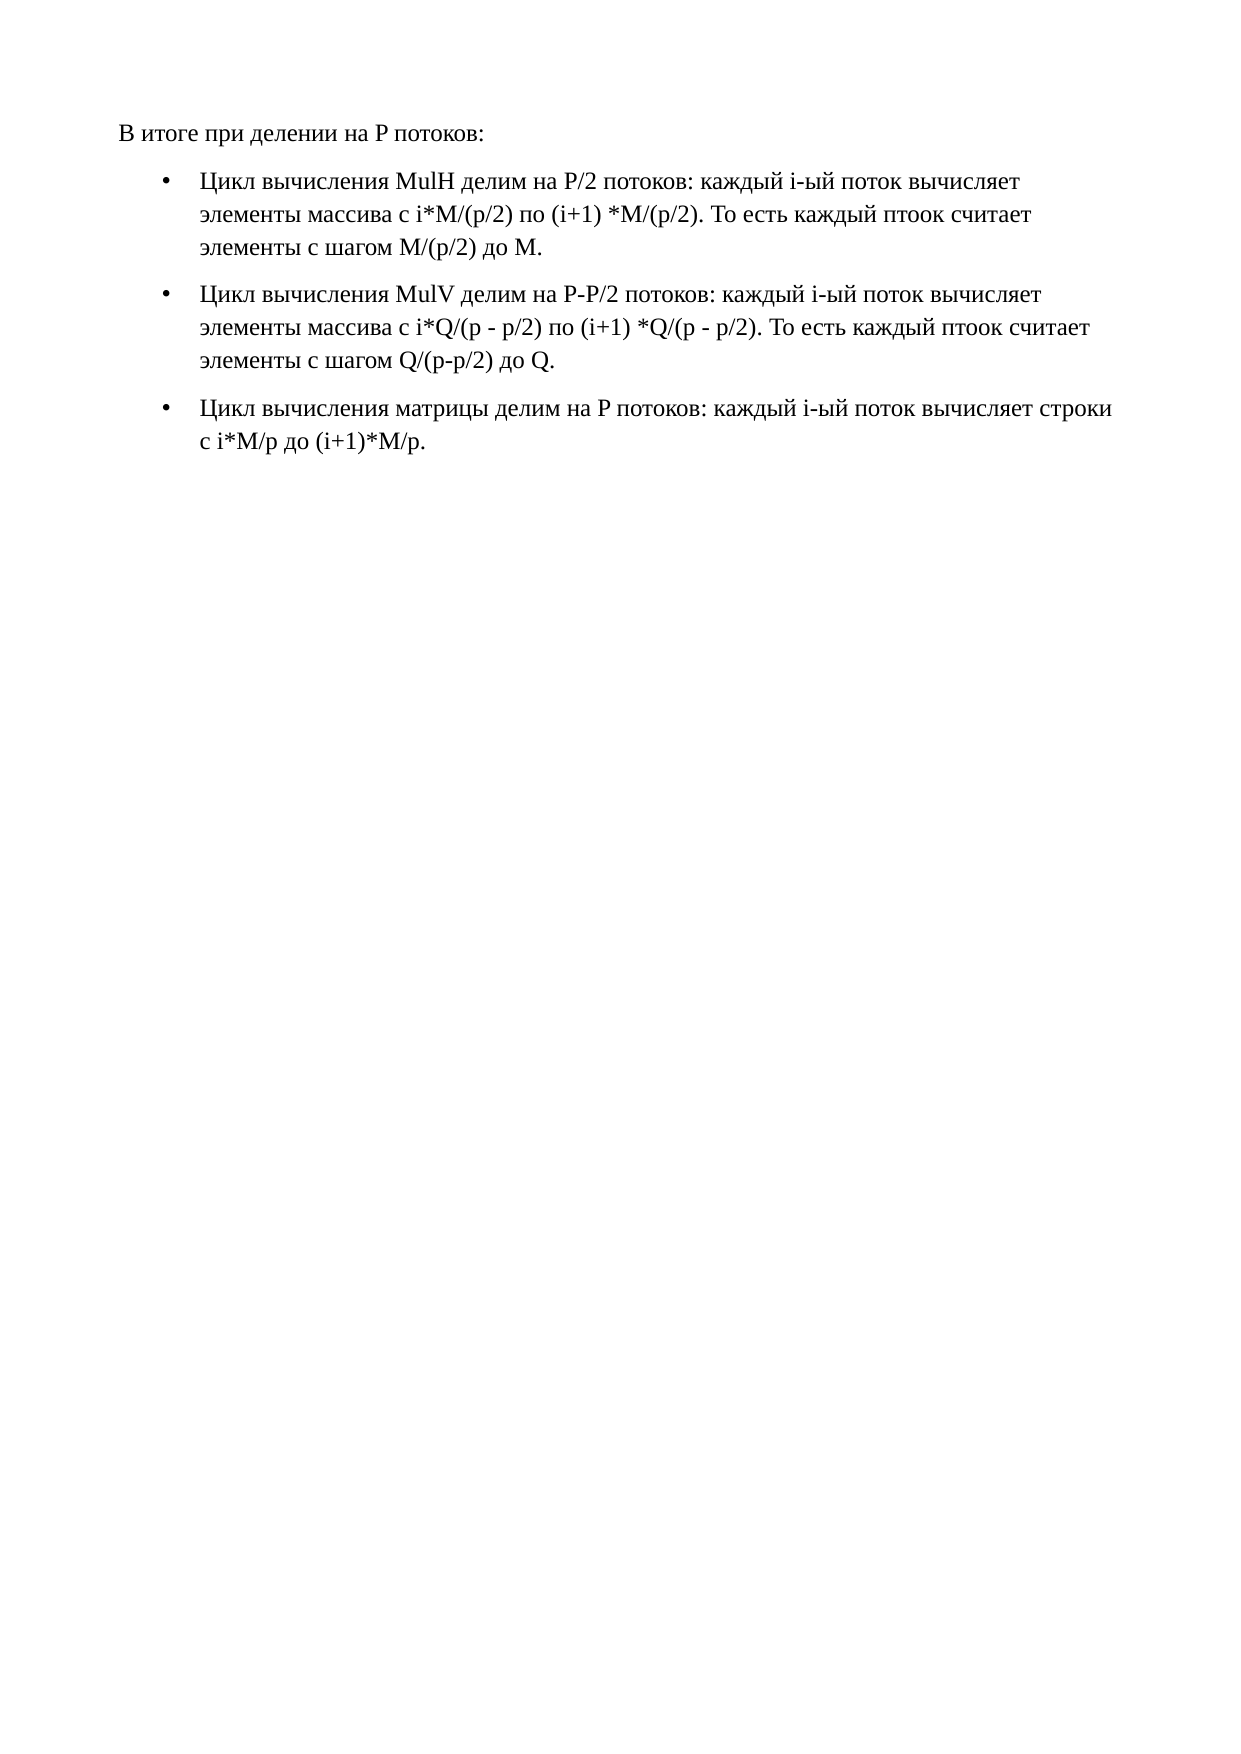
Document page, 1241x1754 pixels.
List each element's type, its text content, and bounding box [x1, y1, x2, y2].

list Цикл вычисления MulH делим на P/2 потоков: каждый i-ый поток вычисляет элементы массива с i*M/(p/2) по (i+1) *M/(p/2). То есть каждый птоок считает элементы с шагом M/(p/2) до M. [162, 166, 1122, 261]
text В итоге при делении на P потоков: [118, 118, 1122, 147]
list Цикл вычисления MulV делим на P-P/2 потоков: каждый i-ый поток вычисляет элементы массива с i*Q/(p - p/2) по (i+1) *Q/(p - p/2). То есть каждый птоок считает элементы с шагом Q/(p-p/2) до Q. [162, 279, 1122, 374]
list Цикл вычисления матрицы делим на P потоков: каждый i-ый поток вычисляет строки с i*M/p до (i+1)*M/p. [162, 393, 1122, 455]
